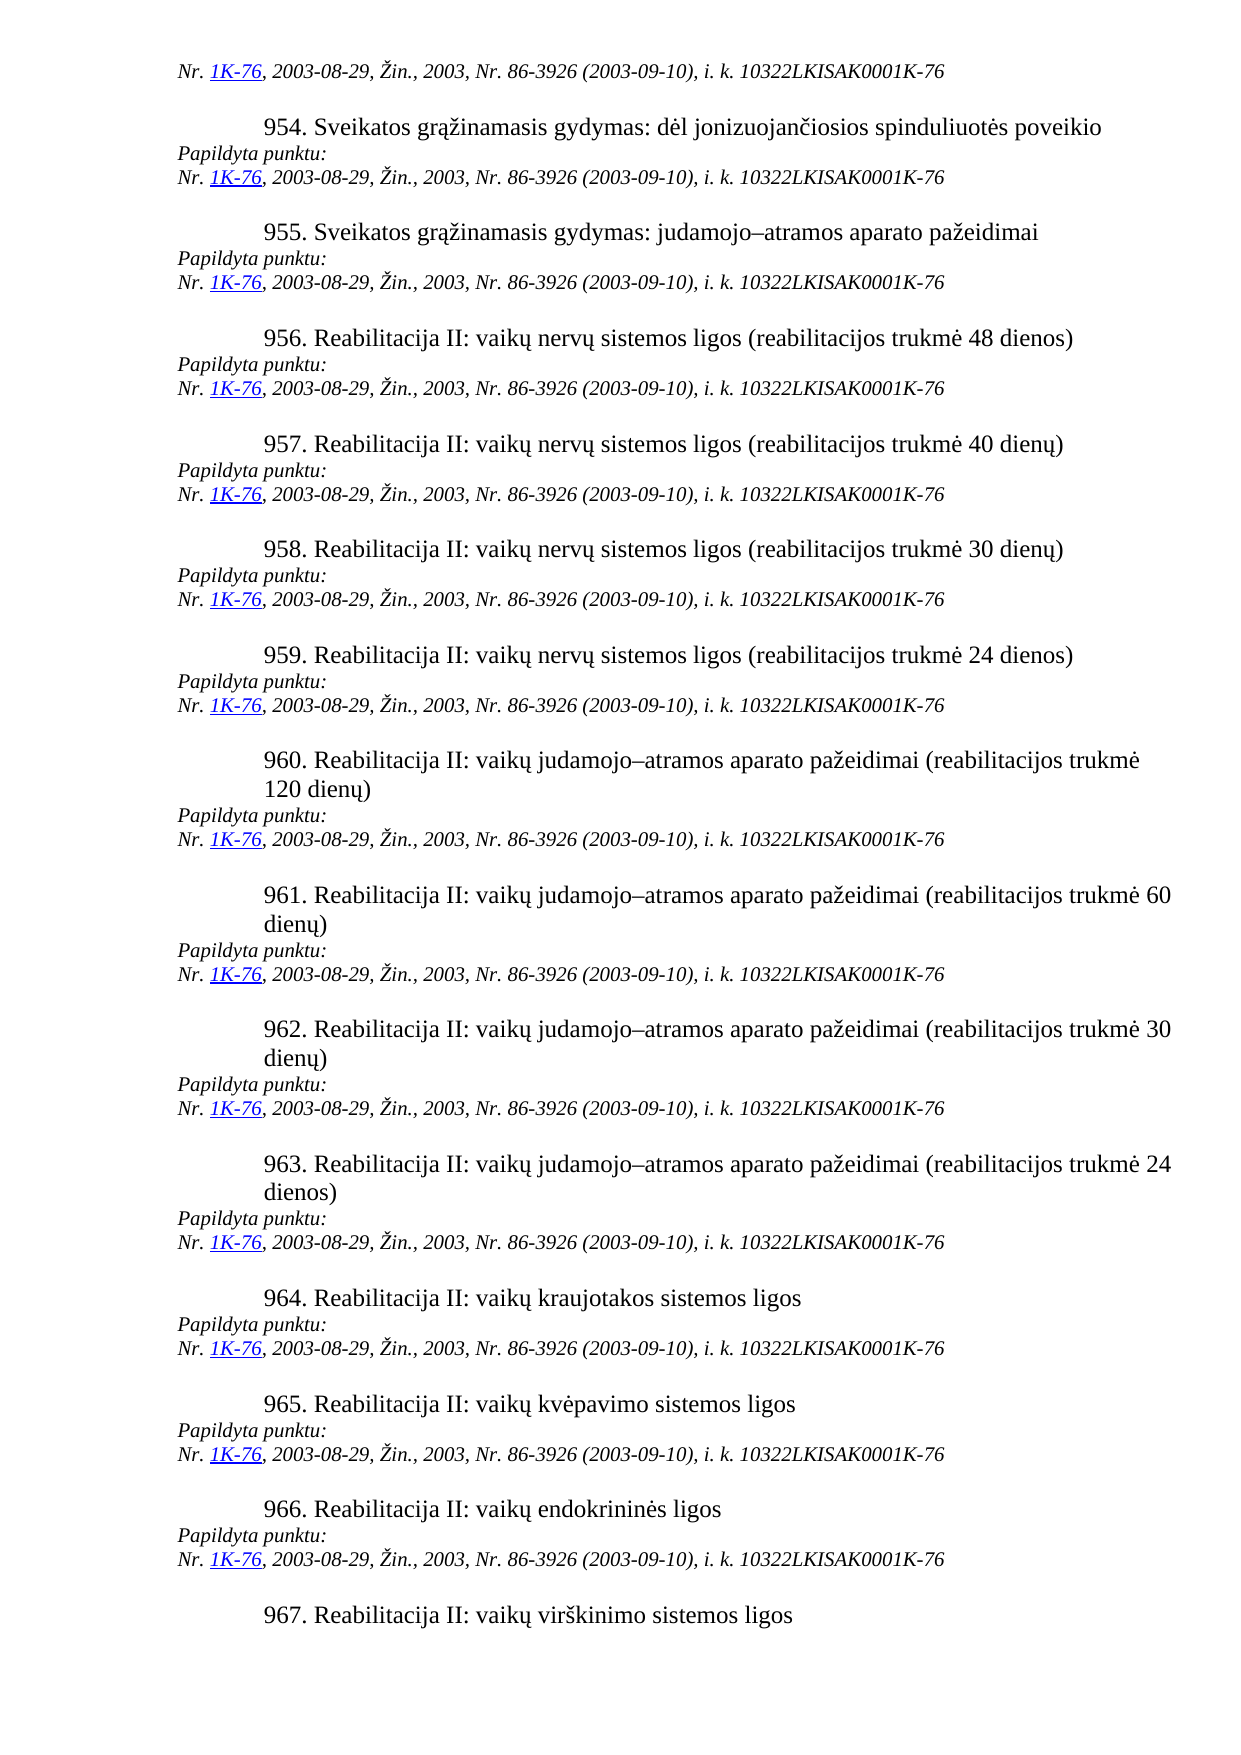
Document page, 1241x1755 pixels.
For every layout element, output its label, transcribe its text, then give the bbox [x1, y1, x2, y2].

text Papildyta punktu: [177, 1523, 1181, 1547]
text Papildyta punktu: [177, 803, 1181, 827]
text 958. Reabilitacija II: vaikų nervų sistemos ligos (reabilitacijos trukmė 30 dienų) [263, 534, 1181, 563]
text 966. Reabilitacija II: vaikų endokrininės ligos [263, 1494, 1181, 1523]
text Nr. 1K-76, 2003-08-29, Žin., 2003, Nr. 86-3926 (2003-09-10), i. k. 10322LKISAK0001K-76 [177, 59, 1181, 83]
text 965. Reabilitacija II: vaikų kvėpavimo sistemos ligos [263, 1389, 1181, 1417]
text Nr. 1K-76, 2003-08-29, Žin., 2003, Nr. 86-3926 (2003-09-10), i. k. 10322LKISAK0001K-76 [177, 827, 1181, 851]
text Nr. 1K-76, 2003-08-29, Žin., 2003, Nr. 86-3926 (2003-09-10), i. k. 10322LKISAK0001K-76 [177, 482, 1181, 506]
text 967. Reabilitacija II: vaikų virškinimo sistemos ligos [263, 1600, 1181, 1629]
text Papildyta punktu: [177, 669, 1181, 693]
text Nr. 1K-76, 2003-08-29, Žin., 2003, Nr. 86-3926 (2003-09-10), i. k. 10322LKISAK0001K-76 [177, 1336, 1181, 1360]
text 961. Reabilitacija II: vaikų judamojo–atramos aparato pažeidimai (reabilitacijos trukmė 60 dienų) [263, 880, 1181, 937]
text Papildyta punktu: [177, 352, 1181, 376]
text Papildyta punktu: [177, 141, 1181, 165]
text 956. Reabilitacija II: vaikų nervų sistemos ligos (reabilitacijos trukmė 48 dienos) [263, 323, 1181, 352]
text Papildyta punktu: [177, 1206, 1181, 1230]
text Nr. 1K-76, 2003-08-29, Žin., 2003, Nr. 86-3926 (2003-09-10), i. k. 10322LKISAK0001K-76 [177, 165, 1181, 189]
text Nr. 1K-76, 2003-08-29, Žin., 2003, Nr. 86-3926 (2003-09-10), i. k. 10322LKISAK0001K-76 [177, 1096, 1181, 1120]
text Papildyta punktu: [177, 937, 1181, 962]
text Papildyta punktu: [177, 457, 1181, 482]
text Papildyta punktu: [177, 1417, 1181, 1442]
text 954. Sveikatos grąžinamasis gydymas: dėl jonizuojančiosios spinduliuotės poveikio [263, 112, 1181, 141]
text Nr. 1K-76, 2003-08-29, Žin., 2003, Nr. 86-3926 (2003-09-10), i. k. 10322LKISAK0001K-76 [177, 962, 1181, 986]
text Nr. 1K-76, 2003-08-29, Žin., 2003, Nr. 86-3926 (2003-09-10), i. k. 10322LKISAK0001K-76 [177, 587, 1181, 611]
text Papildyta punktu: [177, 246, 1181, 270]
text 964. Reabilitacija II: vaikų kraujotakos sistemos ligos [263, 1283, 1181, 1312]
text Papildyta punktu: [177, 1312, 1181, 1336]
text Nr. 1K-76, 2003-08-29, Žin., 2003, Nr. 86-3926 (2003-09-10), i. k. 10322LKISAK0001K-76 [177, 1547, 1181, 1571]
text 963. Reabilitacija II: vaikų judamojo–atramos aparato pažeidimai (reabilitacijos trukmė 24 dienos) [263, 1149, 1181, 1206]
text Nr. 1K-76, 2003-08-29, Žin., 2003, Nr. 86-3926 (2003-09-10), i. k. 10322LKISAK0001K-76 [177, 1230, 1181, 1254]
text Nr. 1K-76, 2003-08-29, Žin., 2003, Nr. 86-3926 (2003-09-10), i. k. 10322LKISAK0001K-76 [177, 1442, 1181, 1466]
text 957. Reabilitacija II: vaikų nervų sistemos ligos (reabilitacijos trukmė 40 dienų) [263, 429, 1181, 457]
text Nr. 1K-76, 2003-08-29, Žin., 2003, Nr. 86-3926 (2003-09-10), i. k. 10322LKISAK0001K-76 [177, 693, 1181, 717]
text 959. Reabilitacija II: vaikų nervų sistemos ligos (reabilitacijos trukmė 24 dienos) [263, 640, 1181, 669]
text Papildyta punktu: [177, 563, 1181, 587]
text 960. Reabilitacija II: vaikų judamojo–atramos aparato pažeidimai (reabilitacijos trukmė 120 dienų) [263, 746, 1181, 803]
text Nr. 1K-76, 2003-08-29, Žin., 2003, Nr. 86-3926 (2003-09-10), i. k. 10322LKISAK0001K-76 [177, 376, 1181, 400]
text Nr. 1K-76, 2003-08-29, Žin., 2003, Nr. 86-3926 (2003-09-10), i. k. 10322LKISAK0001K-76 [177, 270, 1181, 294]
text Papildyta punktu: [177, 1072, 1181, 1096]
text 962. Reabilitacija II: vaikų judamojo–atramos aparato pažeidimai (reabilitacijos trukmė 30 dienų) [263, 1014, 1181, 1072]
text 955. Sveikatos grąžinamasis gydymas: judamojo–atramos aparato pažeidimai [263, 217, 1181, 246]
